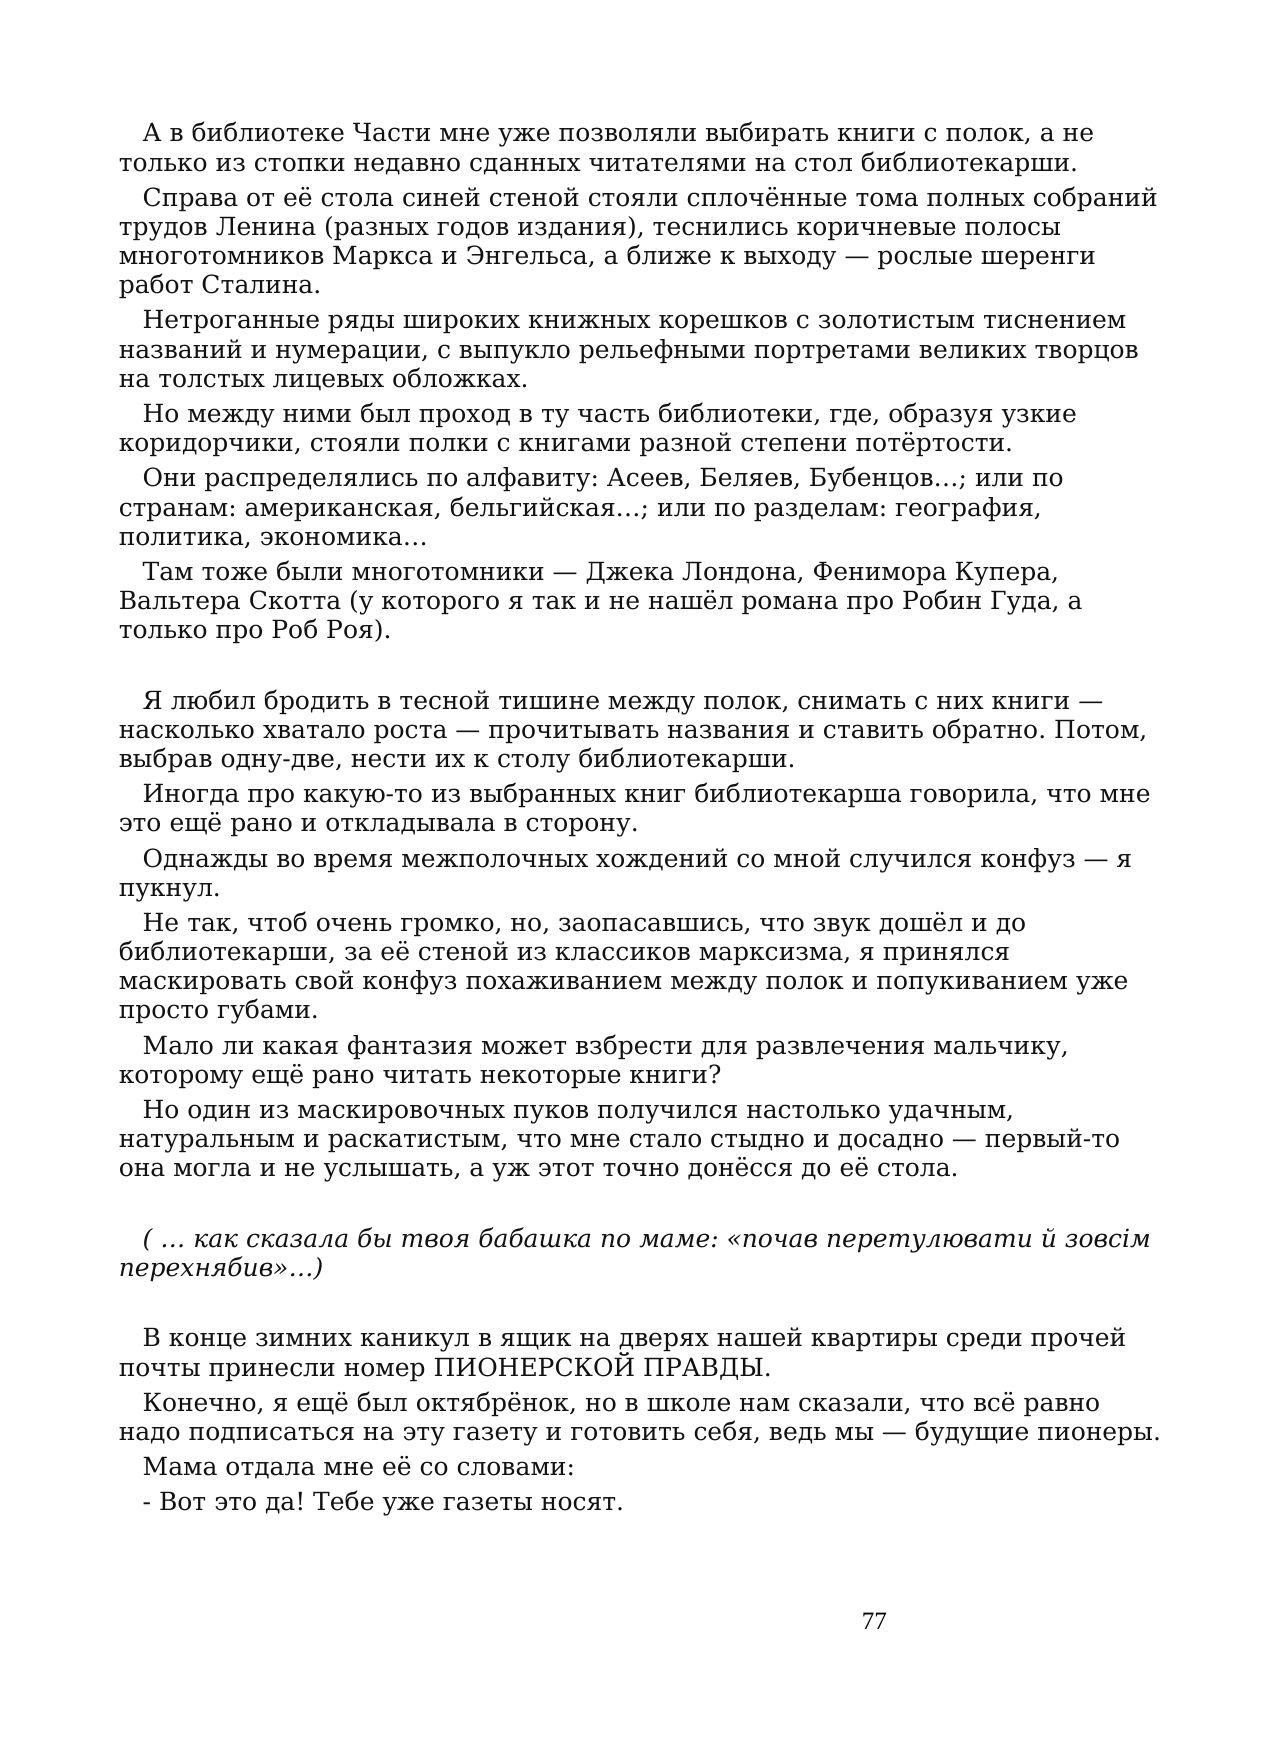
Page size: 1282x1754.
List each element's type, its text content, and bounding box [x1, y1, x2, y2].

text Мало ли какая фантазия может взбрести для развлечения мальчику, которому ещё рано читать некоторые книги? [118, 1031, 1162, 1089]
text Не так, чтоб очень громко, но, заопасавшись, что звук дошёл и до библиотекарши, за её стеной из классиков марксизма, я принялся маскировать свой конфуз похаживанием между полок и попукиванием уже просто губами. [118, 908, 1162, 1025]
text Я любил бродить в тесной тишине между полок, снимать с них книги — насколько хватало роста — прочитывать названия и ставить обратно. Потом, выбрав одну-две, нести их к столу библиотекарши. [118, 686, 1162, 773]
text Но между ними был проход в ту часть библиотеки, где, образуя узкие коридорчики, стояли полки с книгами разной степени потёртости. [118, 399, 1162, 457]
text Нетроганные ряды широких книжных корешков с золотистым тиснением названий и нумерации, с выпукло рельефными портретами великих творцов на толстых лицевых обложках. [118, 306, 1162, 393]
text Они распределялись по алфавиту: Асеев, Беляев, Бубенцов…; или по странам: американская, бельгийская…; или по разделам: география, политика, экономика… [118, 463, 1162, 551]
text А в библиотеке Части мне уже позволяли выбирать книги с полок, а не только из стопки недавно сданных читателями на стол библиотекарши. [118, 118, 1162, 177]
text Мама отдала мне её со словами: [118, 1452, 1162, 1481]
text Но один из маскировочных пуков получился настолько удачным, натуральным и раскатистым, что мне стало стыдно и досадно — первый-то она могла и не услышать, а уж этот точно донёсся до её стола. [118, 1095, 1162, 1183]
text Конечно, я ещё был октябрёнок, но в школе нам сказали, что всё равно надо подписаться на эту газету и готовить себя, ведь мы — будущие пионеры. [118, 1388, 1162, 1446]
text - Вот это да! Тебе уже газеты носят. [118, 1487, 1162, 1517]
text В конце зимних каникул в ящик на дверях нашей квартиры среди прочей почты принесли номер ПИОНЕРСКОЙ ПРАВДЫ. [118, 1323, 1162, 1382]
text ( … как сказала бы твоя бабашка по маме: «почав перетулювати й зовсiм перехнябив»…) [118, 1224, 1162, 1282]
text Однажды во время межполочных хождений со мной случился конфуз — я пукнул. [118, 844, 1162, 902]
text Справа от её стола синей стеной стояли сплочённые тома полных собраний трудов Ленина (разных годов издания), теснились коричневые полосы многотомников Маркса и Энгельса, а ближе к выходу — рослые шеренги работ Сталина. [118, 183, 1162, 299]
text Там тоже были многотомники — Джека Лондона, Фенимора Купера, Вальтера Скотта (у которого я так и не нашёл романа про Робин Гуда, а только про Роб Роя). [118, 557, 1162, 644]
text Иногда про какую-то из выбранных книг библиотекарша говорила, что мне это ещё рано и откладывала в сторону. [118, 779, 1162, 838]
